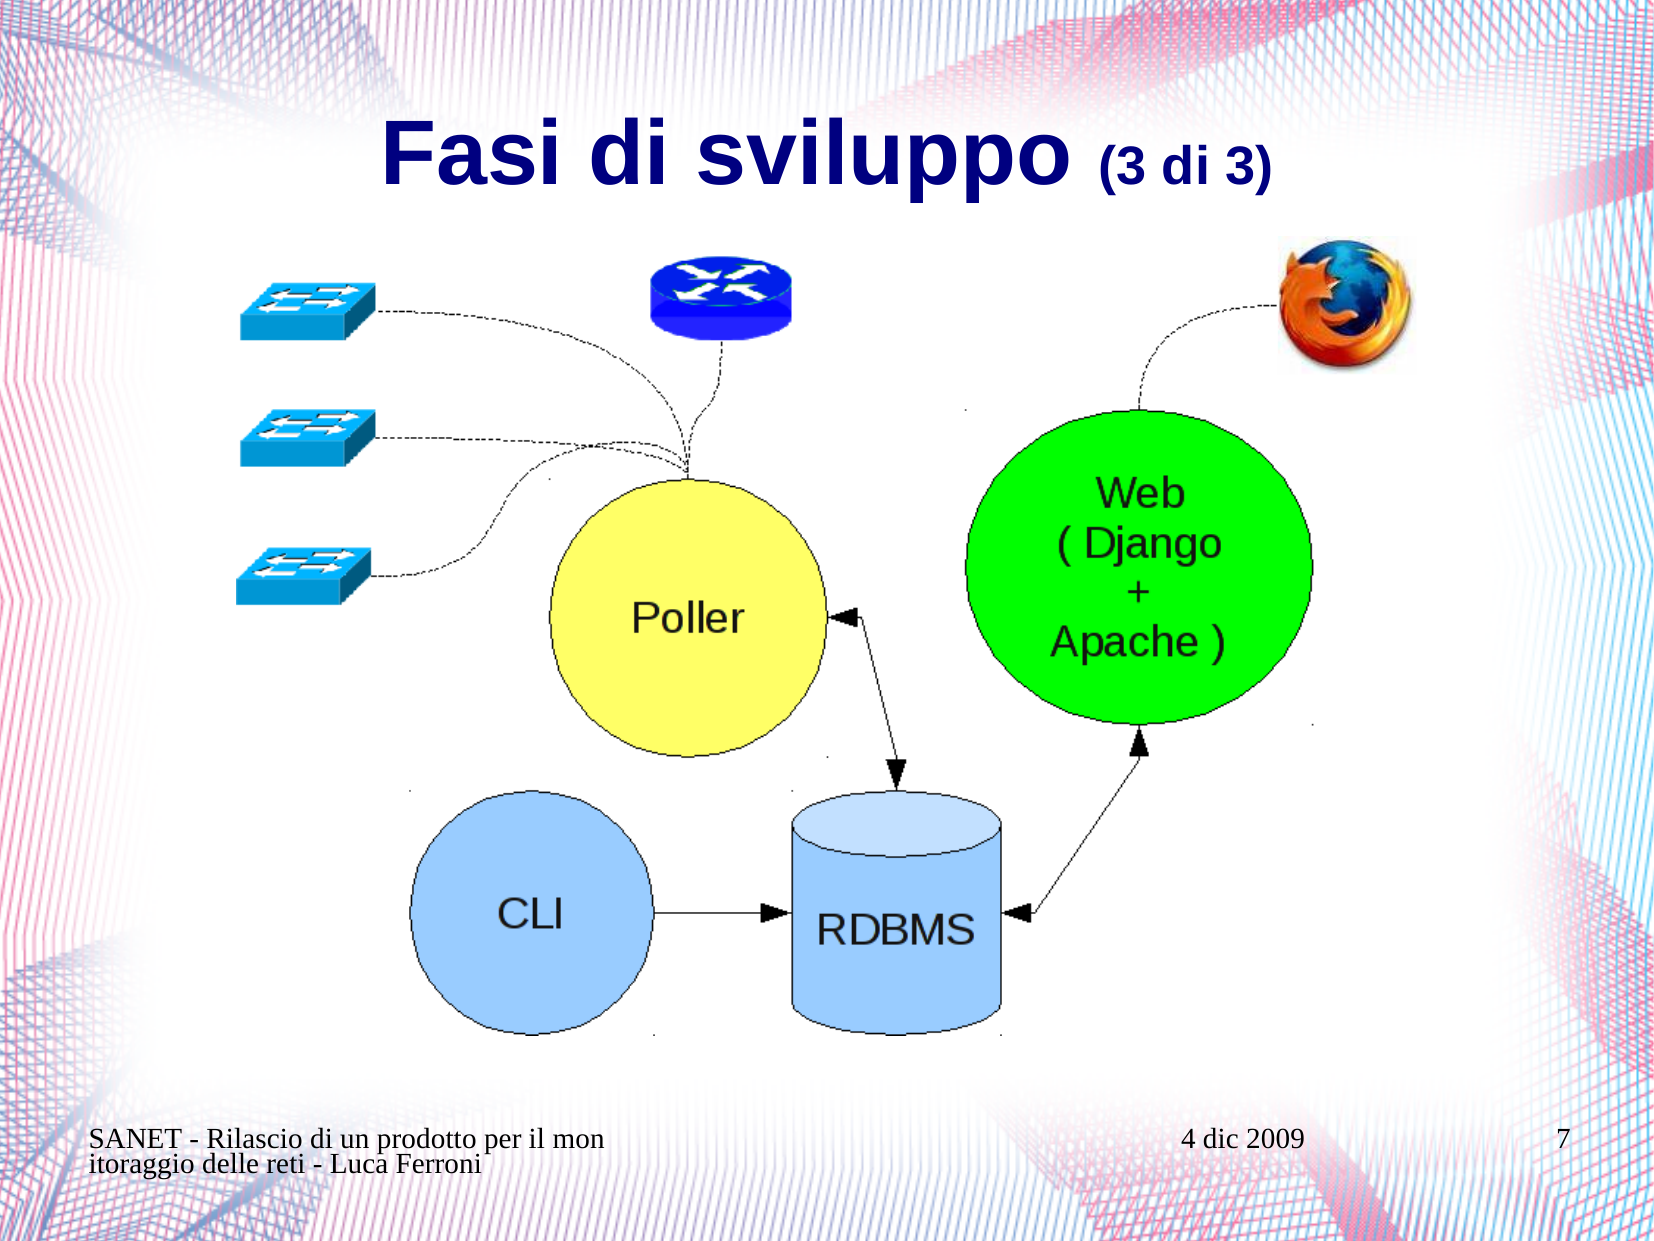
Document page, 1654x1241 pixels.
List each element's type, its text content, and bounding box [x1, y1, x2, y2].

title Fasi di sviluppo (3 di 3) [82, 49, 1571, 257]
picture [0, 0, 1654, 1241]
